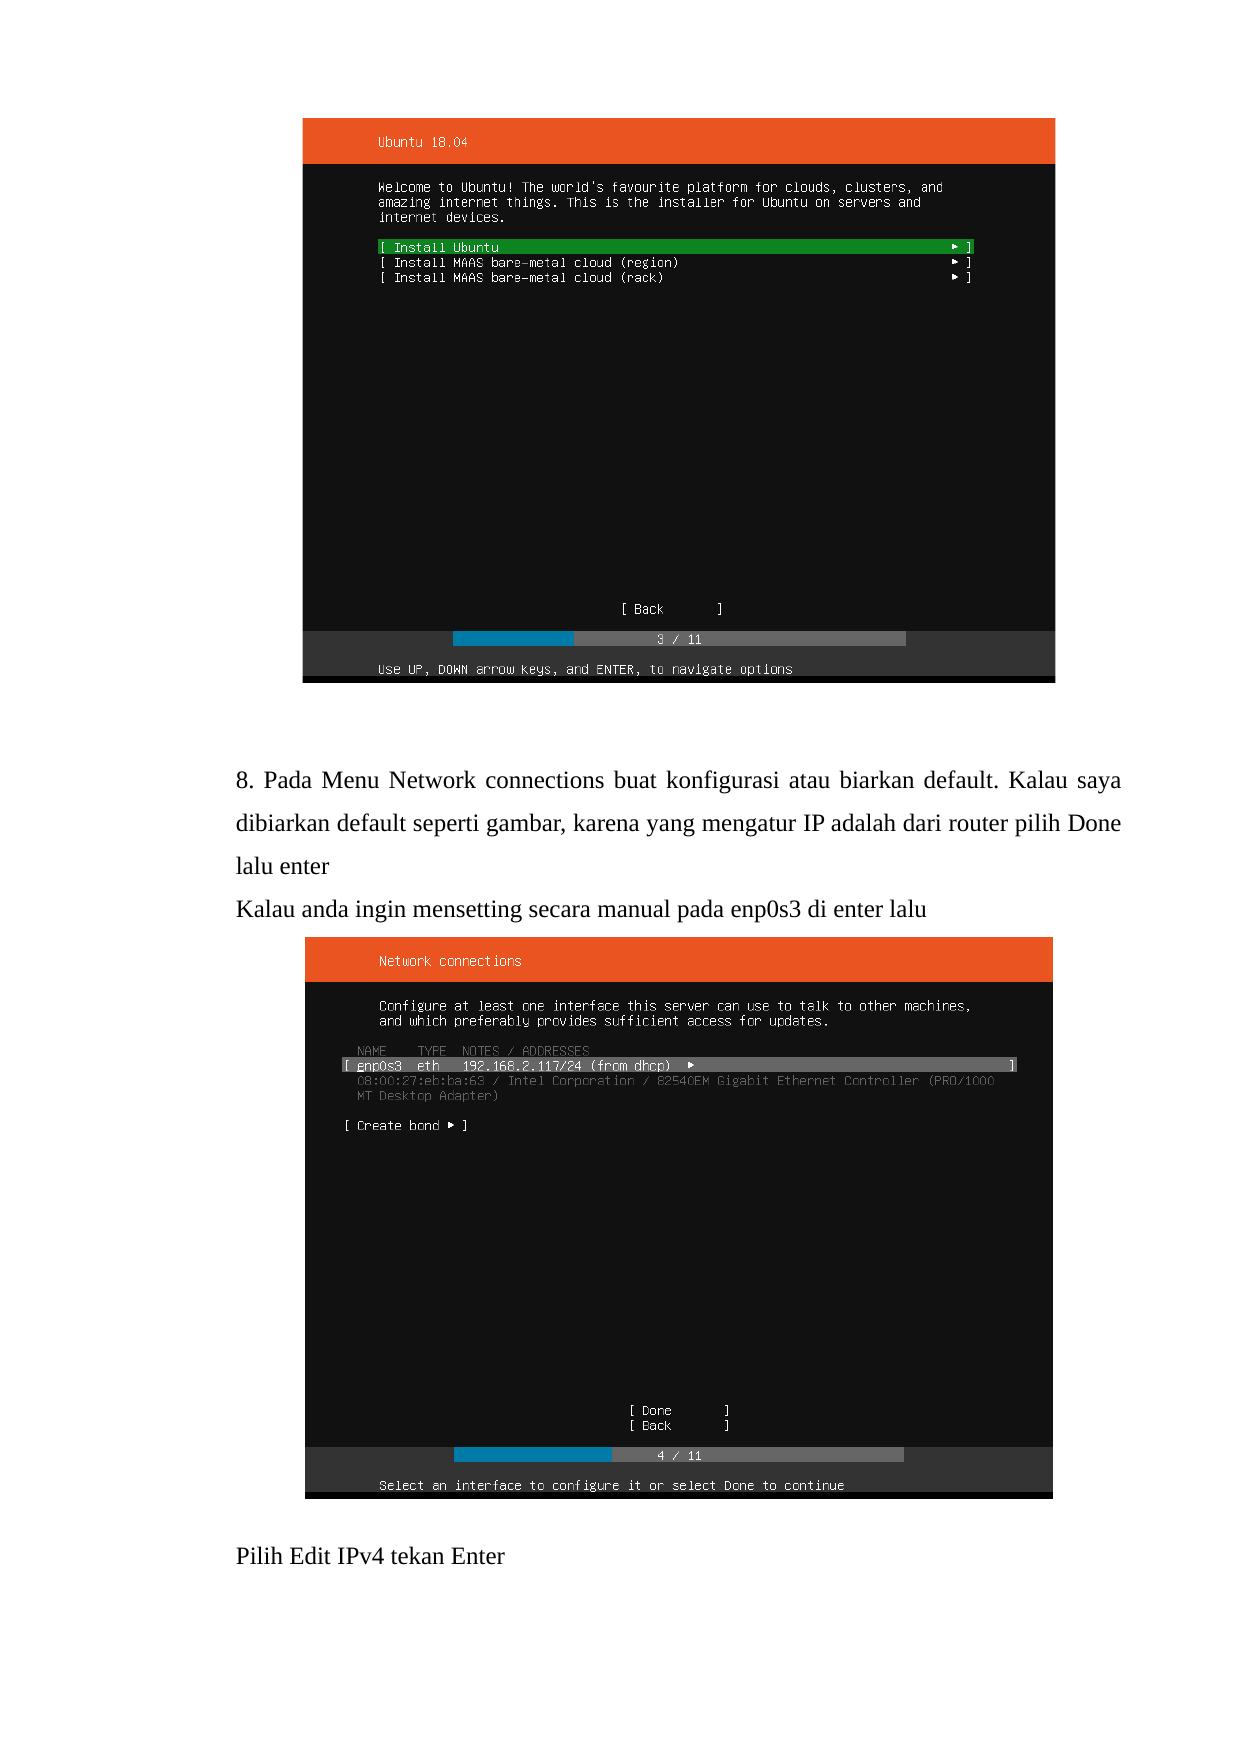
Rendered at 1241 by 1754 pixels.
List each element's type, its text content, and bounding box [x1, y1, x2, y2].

text 8. Pada Menu Network connections buat konfigurasi atau biarkan default. Kalau saya dibiarkan default seperti gambar, karena yang mengatur IP adalah dari router pilih Done lalu enter [236, 765, 1122, 880]
picture [305, 937, 1053, 1499]
picture [302, 118, 1056, 683]
text Pilih Edit IPv4 tekan Enter [236, 1541, 1122, 1570]
text Kalau anda ingin mensetting secara manual pada enp0s3 di enter lalu [236, 894, 1122, 923]
